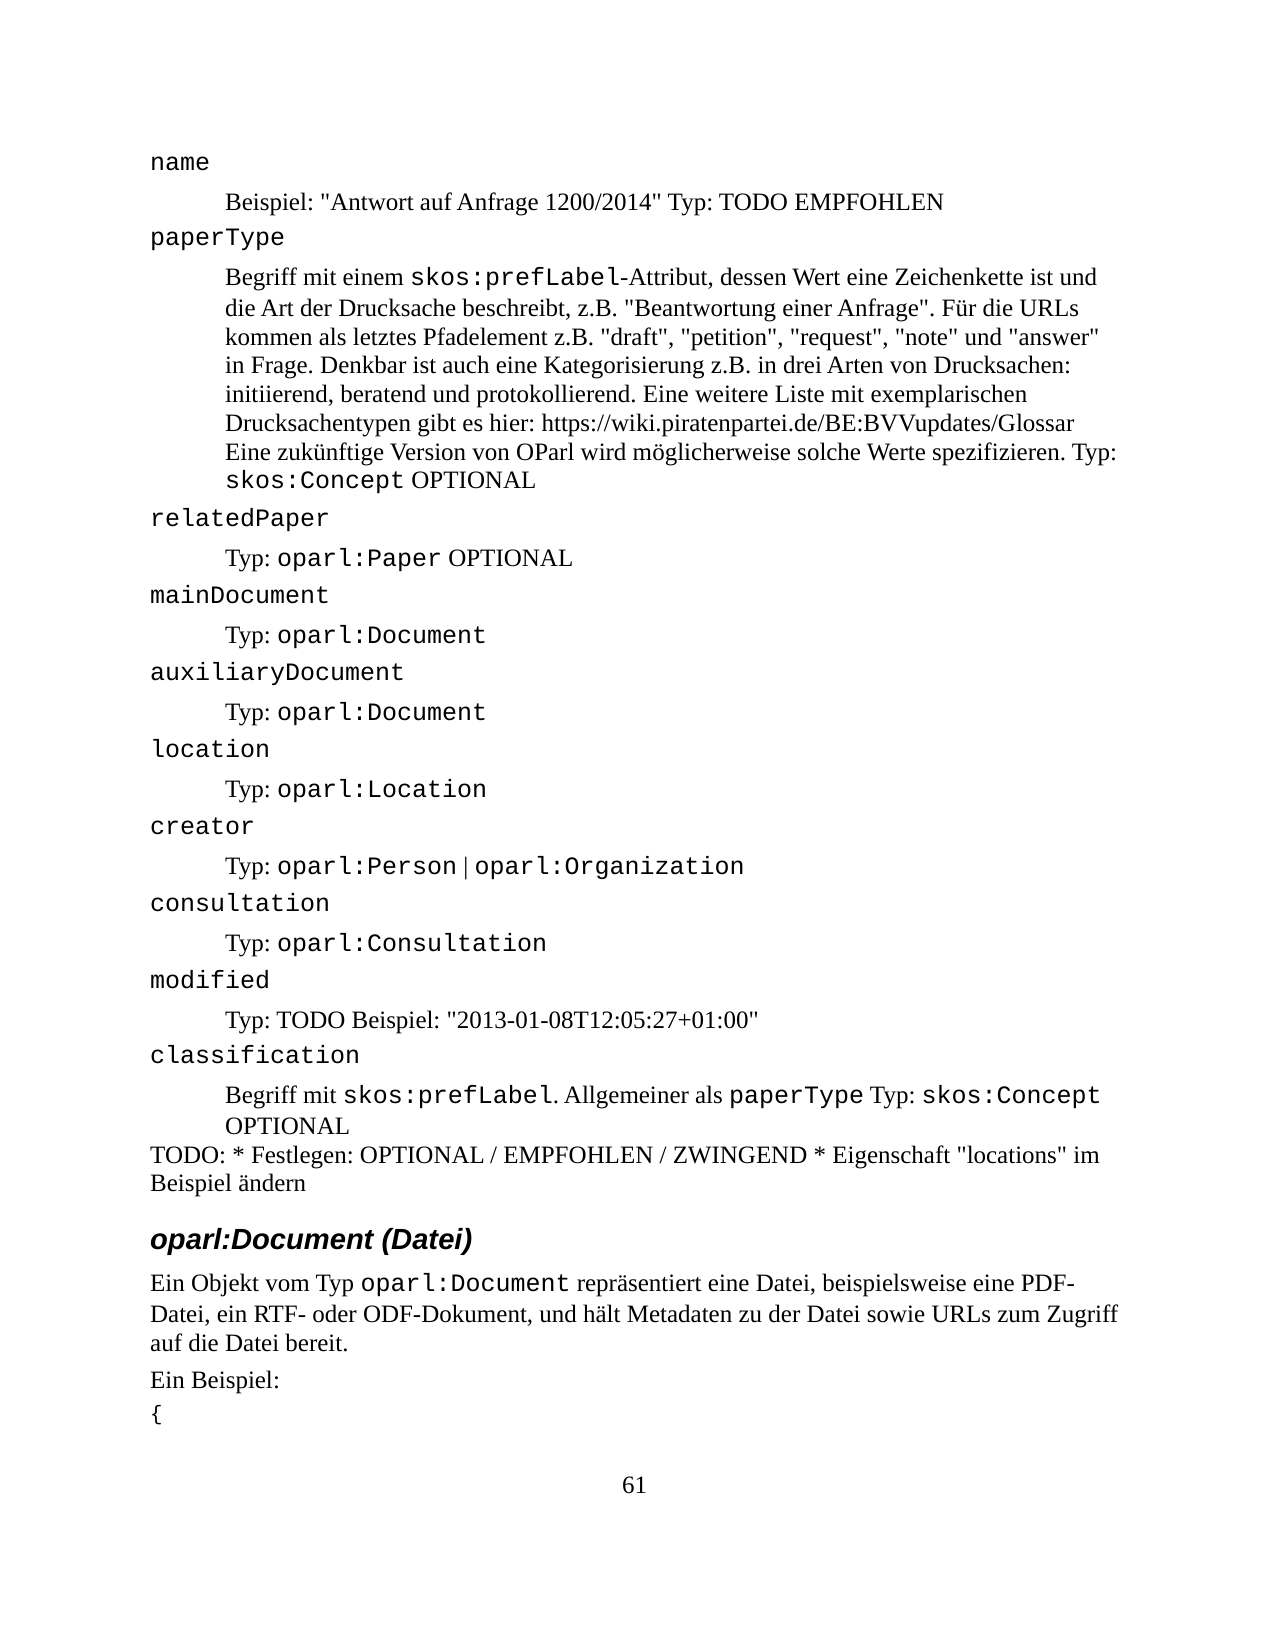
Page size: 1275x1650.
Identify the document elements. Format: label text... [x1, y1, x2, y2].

text { [150, 1403, 1125, 1427]
text classification [150, 1043, 1125, 1071]
text Beispiel: "Antwort auf Anfrage 1200/2014" Typ: TODO EMPFOHLEN [225, 187, 1125, 216]
text Typ: oparl:Location [225, 774, 1125, 805]
text location [150, 737, 1125, 765]
text Typ: oparl:Person | oparl:Organization [225, 851, 1125, 882]
text consultation [150, 891, 1125, 919]
text relatedPaper [150, 505, 1125, 534]
text Begriff mit einem skos:prefLabel-Attribut, dessen Wert eine Zeichenkette ist und die Art der Drucksache beschreibt, z.B. "Beantwortung einer Anfrage". Für die URLs kommen als letztes Pfadelement z.B. "draft", "petition", "request", "note" und "answer" in Frage. Denkbar ist auch eine Kategorisierung z.B. in drei Arten von Drucksachen: initiierend, beratend und protokollierend. Eine weitere Liste mit exemplarischen Drucksachentypen gibt es hier: https://wiki.piratenpartei.de/BE:BVVupdates/Glossar Eine zukünftige Version von OParl wird möglicherweise solche Werte spezifizieren. Typ: skos:Concept OPTIONAL [225, 262, 1125, 496]
text name [150, 150, 1125, 178]
text creator [150, 814, 1125, 842]
text Typ: oparl:Paper OPTIONAL [225, 543, 1125, 573]
text Typ: oparl:Document [225, 697, 1125, 728]
text Typ: oparl:Consultation [225, 928, 1125, 959]
text Ein Objekt vom Typ oparl:Document repräsentiert eine Datei, beispielsweise eine PDF-Datei, ein RTF- oder ODF-Dokument, und hält Metadaten zu der Datei sowie URLs zum Zugriff auf die Datei bereit. [150, 1268, 1125, 1357]
text Begriff mit skos:prefLabel. Allgemeiner als paperType Typ: skos:Concept OPTIONAL [225, 1080, 1125, 1140]
text Ein Beispiel: [150, 1366, 1125, 1394]
text modified [150, 968, 1125, 996]
subtitle oparl:Document (Datei) [150, 1222, 1125, 1256]
text mainDocument [150, 582, 1125, 611]
text paperType [150, 225, 1125, 253]
text TODO: * Festlegen: OPTIONAL / EMPFOHLEN / ZWINGEND * Eigenschaft "locations" im Beispiel ändern [150, 1140, 1125, 1197]
text Typ: oparl:Document [225, 620, 1125, 651]
text Typ: TODO Beispiel: "2013-01-08T12:05:27+01:00" [225, 1005, 1125, 1034]
text auxiliaryDocument [150, 659, 1125, 688]
